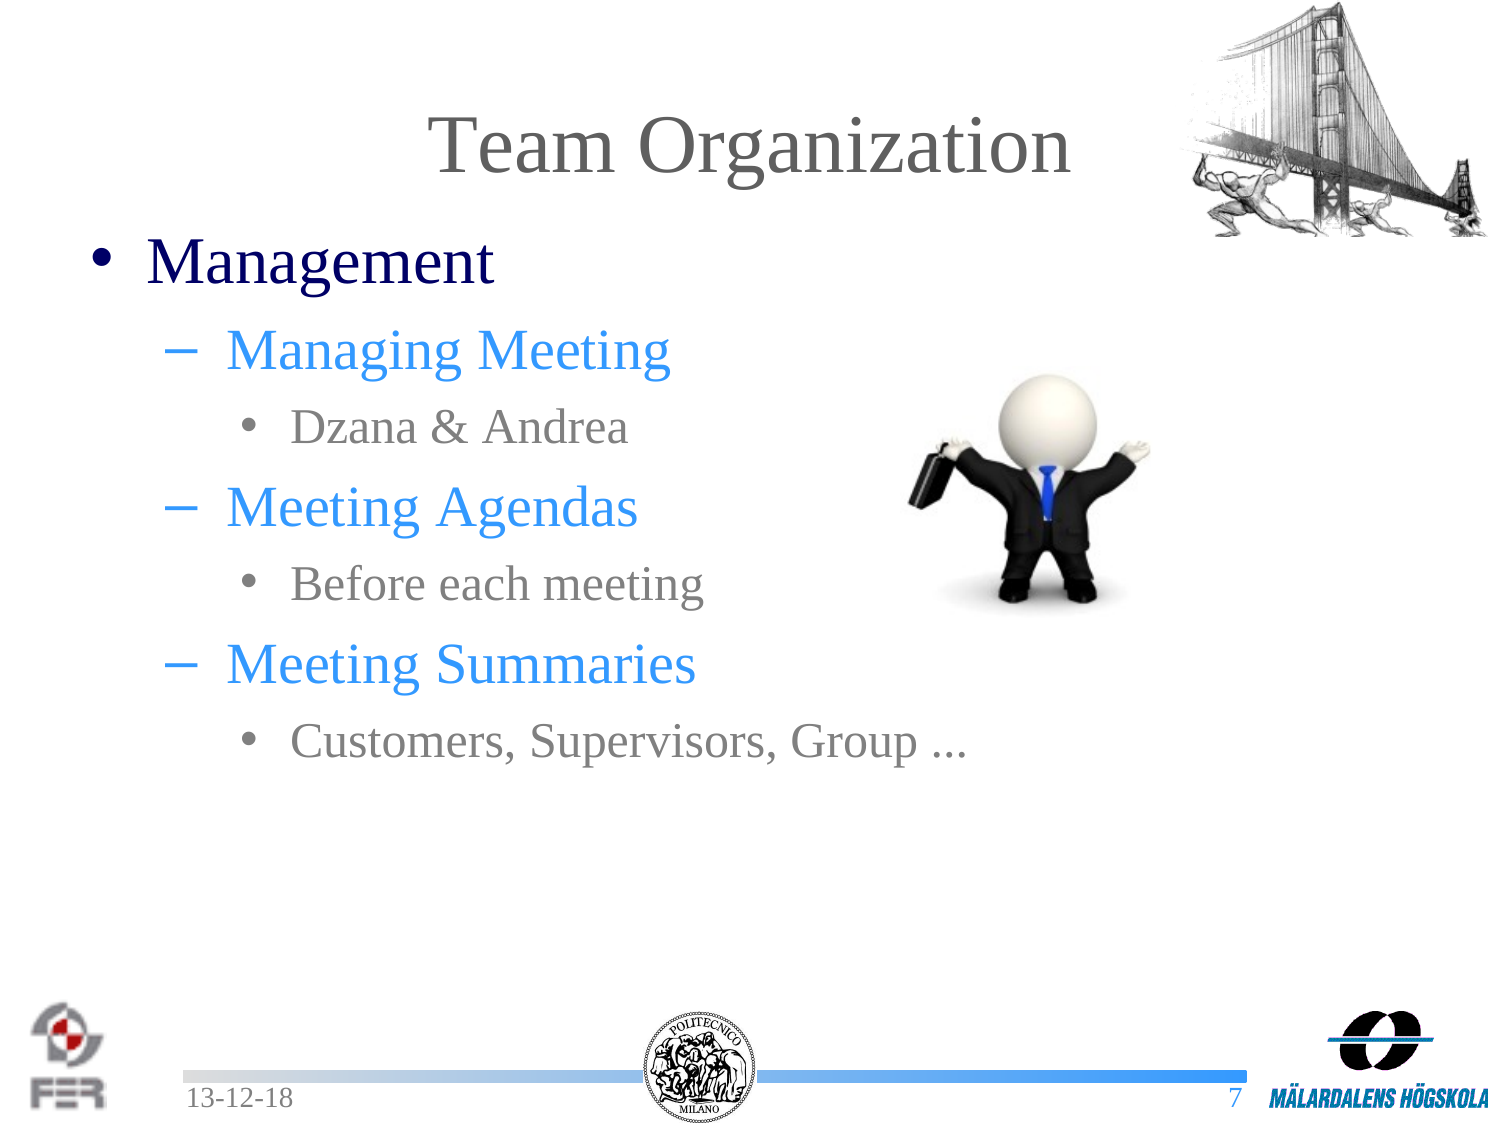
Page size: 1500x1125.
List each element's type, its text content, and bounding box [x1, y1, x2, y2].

picture [1435, 1096, 1441, 1104]
title Team Organization [75, 45, 1175, 209]
picture [1269, 1011, 1488, 1108]
text_box [1186, 1070, 1258, 1114]
text_box 13-12-18 [171, 1070, 396, 1114]
picture [1368, 1093, 1374, 1104]
picture [1175, 0, 1488, 237]
picture [29, 987, 107, 1125]
picture [643, 1011, 757, 1123]
list Management Managing Meeting Dzana & Andrea Meeting Agendas Before each meeting Meeting Summaries Customers, Supervisors, Group ... [75, 209, 1426, 952]
picture [1454, 1091, 1459, 1108]
picture [900, 366, 1163, 618]
